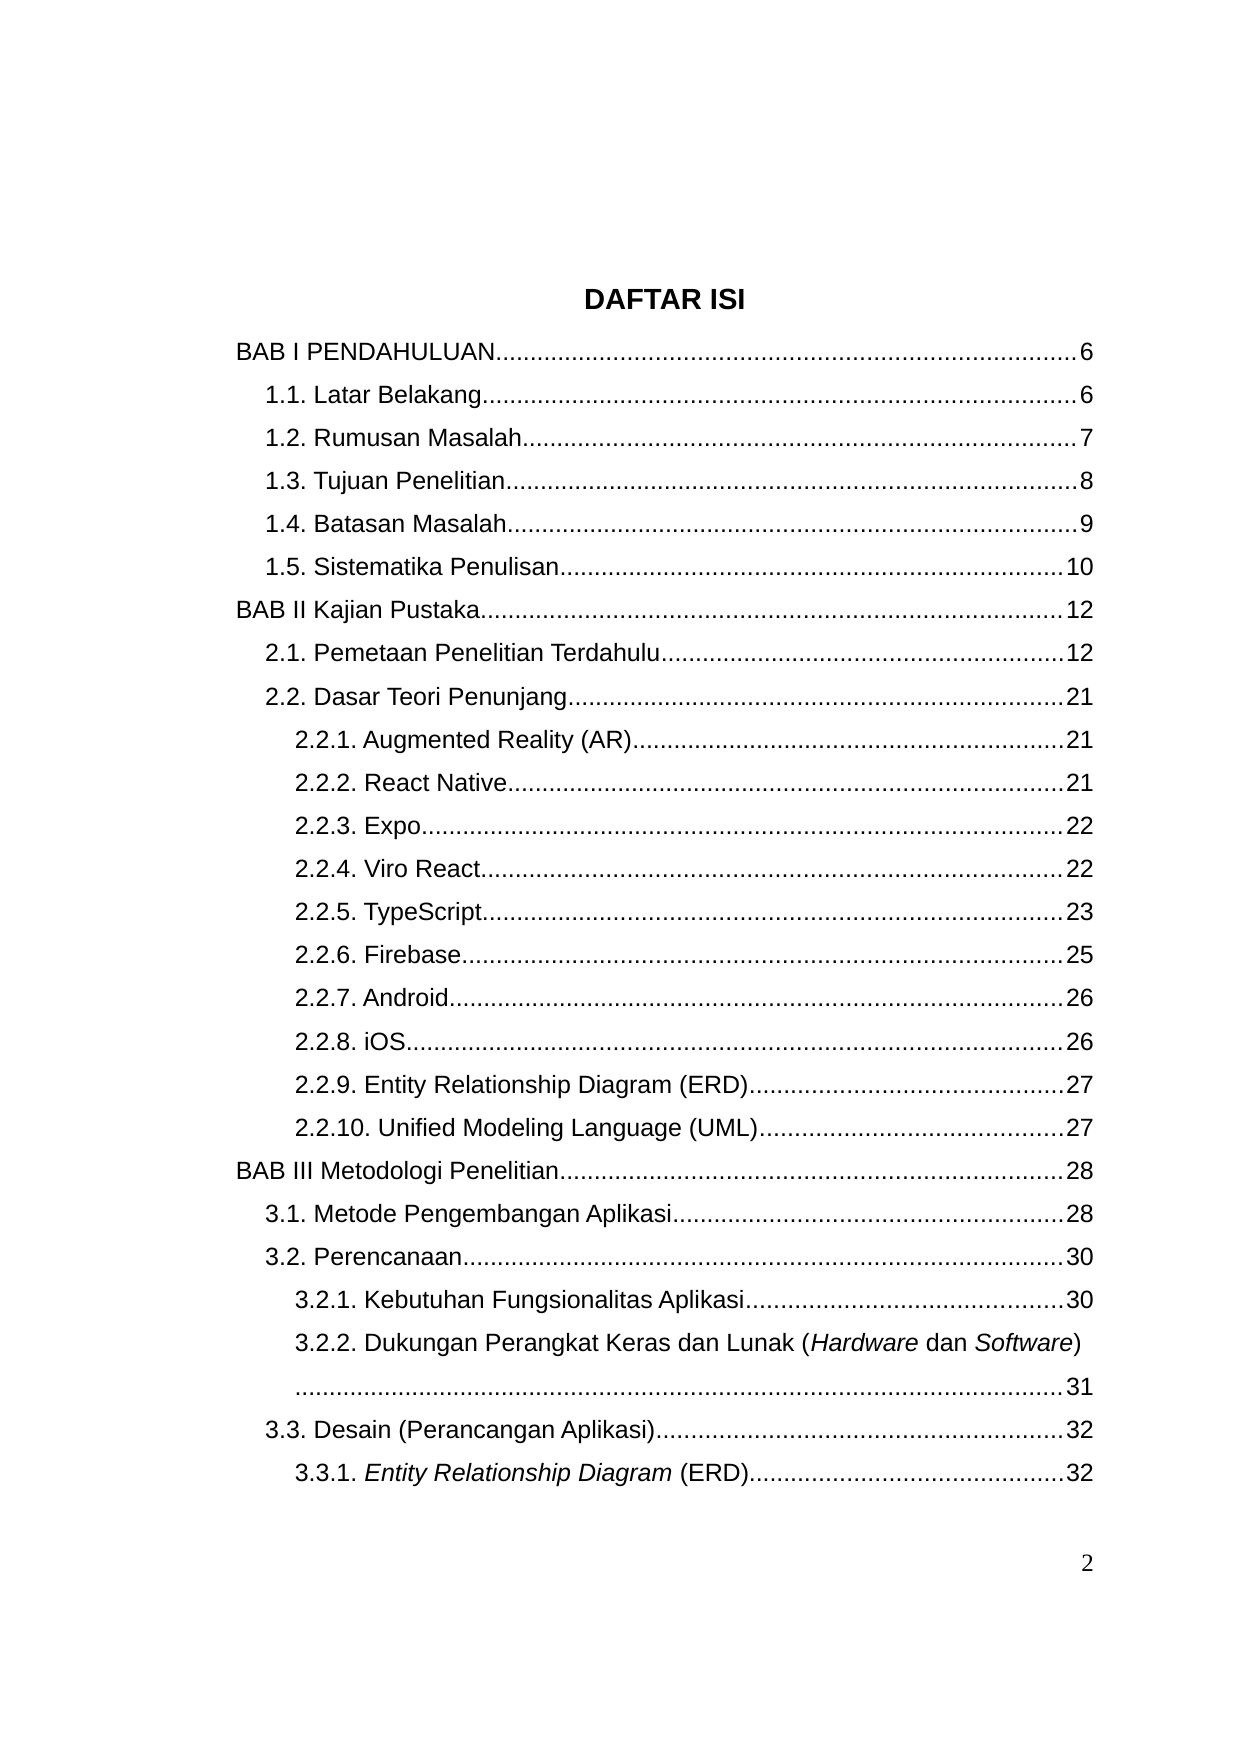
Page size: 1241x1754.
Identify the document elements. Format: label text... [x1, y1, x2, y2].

text 1.5. Sistematika Penulisan 10 [265, 552, 1093, 581]
text 1.1. Latar Belakang 6 [265, 380, 1093, 408]
text 3.1. Metode Pengembangan Aplikasi 28 [265, 1199, 1093, 1228]
text 3.3.1. Entity Relationship Diagram (ERD) 32 [294, 1458, 1093, 1487]
text 3.2.2. Dukungan Perangkat Keras dan Lunak (Hardware dan Software) 31 [294, 1328, 1093, 1400]
text BAB III Metodologi Penelitian 28 [236, 1156, 1093, 1185]
text 2.2.10. Unified Modeling Language (UML) 27 [294, 1113, 1093, 1142]
text 1.3. Tujuan Penelitian 8 [265, 466, 1093, 495]
text 2.2.2. React Native 21 [294, 768, 1093, 797]
text 2.2.1. Augmented Reality (AR) 21 [294, 725, 1093, 753]
text 1.2. Rumusan Masalah 7 [265, 423, 1093, 452]
text 2.2.5. TypeScript 23 [294, 897, 1093, 926]
subtitle DAFTAR ISI [236, 282, 1093, 316]
text 2.1. Pemetaan Penelitian Terdahulu 12 [265, 638, 1093, 667]
text 1.4. Batasan Masalah 9 [265, 509, 1093, 538]
text 2.2.7. Android 26 [294, 983, 1093, 1012]
text 3.3. Desain (Perancangan Aplikasi) 32 [265, 1415, 1093, 1443]
text BAB I PENDAHULUAN 6 [236, 337, 1093, 365]
text 2.2. Dasar Teori Penunjang 21 [265, 682, 1093, 710]
text 2.2.3. Expo 22 [294, 811, 1093, 840]
text 2.2.4. Viro React 22 [294, 854, 1093, 883]
text 2.2.9. Entity Relationship Diagram (ERD) 27 [294, 1070, 1093, 1098]
text BAB II Kajian Pustaka 12 [236, 595, 1093, 624]
text 3.2. Perencanaan 30 [265, 1242, 1093, 1271]
text 3.2.1. Kebutuhan Fungsionalitas Aplikasi 30 [294, 1285, 1093, 1314]
text 2.2.6. Firebase 25 [294, 940, 1093, 969]
text 2.2.8. iOS 26 [294, 1027, 1093, 1055]
